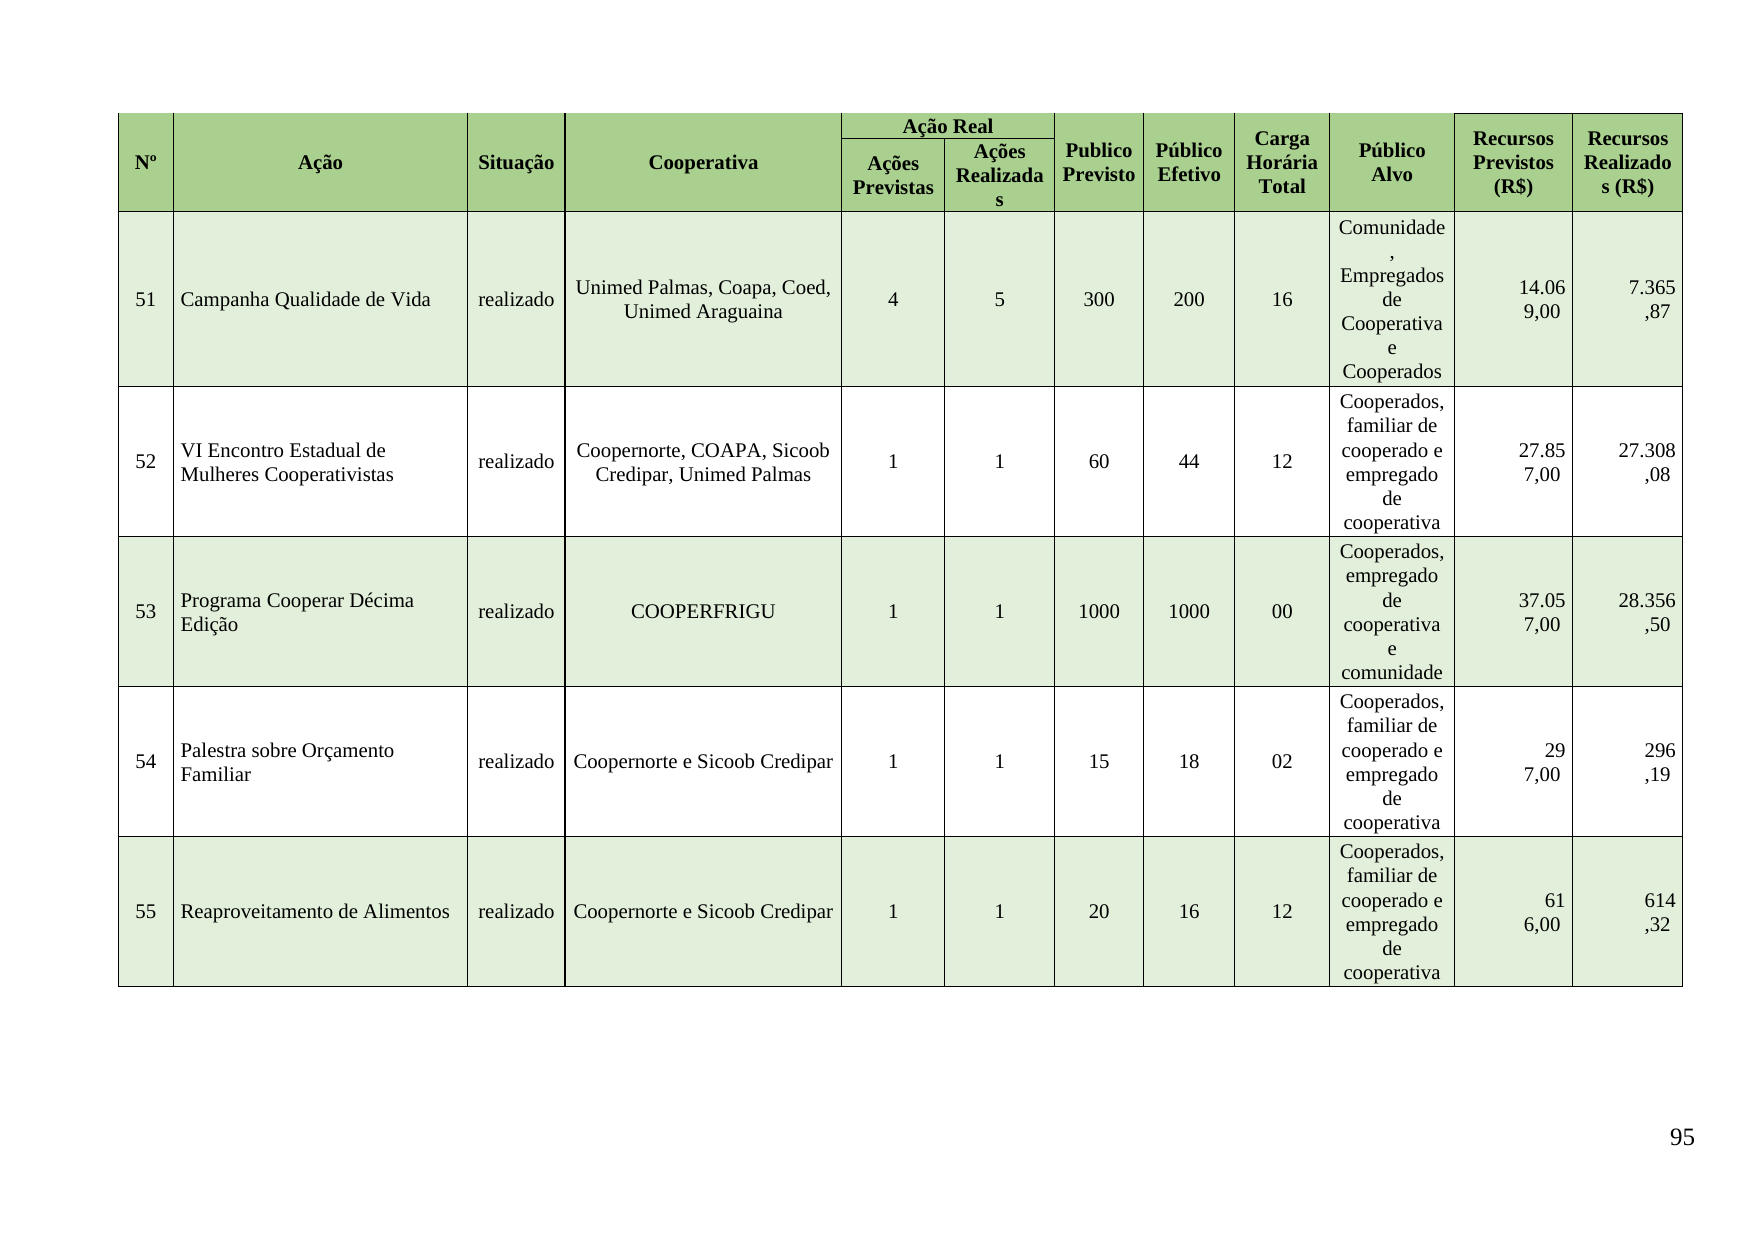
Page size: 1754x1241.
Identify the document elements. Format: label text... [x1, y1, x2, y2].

table_cell 1000 [1144, 537, 1234, 686]
table_cell 60 [1055, 387, 1143, 536]
table_cell 44 [1144, 387, 1234, 536]
table_header Público Alvo [1330, 113, 1454, 211]
table_cell 16 [1235, 212, 1329, 386]
table_cell 1 [842, 537, 944, 686]
table_cell 12 [1235, 837, 1329, 986]
table_cell Coopernorte, COAPA, Sicoob Credipar, Unimed Palmas [566, 387, 841, 536]
table_cell 1 [945, 387, 1054, 536]
table_cell realizado [468, 212, 564, 386]
table_cell 51 [119, 212, 173, 386]
table_cell realizado [468, 387, 564, 536]
table_header Ação Real [842, 113, 1054, 138]
table_cell 37.057,00 [1455, 537, 1572, 686]
table_cell 15 [1055, 687, 1143, 836]
table_cell 52 [119, 387, 173, 536]
table_cell Palestra sobre Orçamento Familiar [174, 687, 467, 836]
table_cell 16 [1144, 837, 1234, 986]
table_cell VI Encontro Estadual de Mulheres Cooperativistas [174, 387, 467, 536]
table_cell 27.308,08 [1573, 387, 1682, 536]
table_header Cooperativa [566, 113, 841, 211]
table_cell Coopernorte e Sicoob Credipar [566, 837, 841, 986]
table_cell 20 [1055, 837, 1143, 986]
table_cell Comunidade, Empregados de Cooperativa e Cooperados [1330, 212, 1454, 386]
table_cell Cooperados, familiar de cooperado e empregado de cooperativa [1330, 387, 1454, 536]
table_cell 1 [945, 687, 1054, 836]
table_header Recursos Realizados (R$) [1573, 114, 1682, 211]
table_header Recursos Previstos (R$) [1455, 114, 1572, 211]
table_cell 1 [842, 687, 944, 836]
table_cell 297,00 [1455, 687, 1572, 836]
table_cell realizado [468, 537, 564, 686]
table_cell 28.356,50 [1573, 537, 1682, 686]
table_cell Ações Previstas [842, 139, 944, 211]
table_cell 614,32 [1573, 837, 1682, 986]
table_cell realizado [468, 687, 564, 836]
table_header Carga Horária Total [1235, 113, 1329, 211]
table_cell 1 [842, 837, 944, 986]
table_header Situação [468, 113, 564, 211]
table_cell 300 [1055, 212, 1143, 386]
table_cell Unimed Palmas, Coapa, Coed, Unimed Araguaina [566, 212, 841, 386]
table_cell 1 [842, 387, 944, 536]
table_cell realizado [468, 837, 564, 986]
table_cell Cooperados, familiar de cooperado e empregado de cooperativa [1330, 837, 1454, 986]
table_header Nº [119, 113, 173, 211]
table_cell Ações Realizadas [945, 139, 1054, 211]
table_cell 5 [945, 212, 1054, 386]
table_cell 18 [1144, 687, 1234, 836]
table_cell 4 [842, 212, 944, 386]
table_cell 14.069,00 [1455, 212, 1572, 386]
table_header Publico Previsto [1055, 113, 1143, 211]
table_cell 616,00 [1455, 837, 1572, 986]
table_cell 00 [1235, 537, 1329, 686]
table_cell 55 [119, 837, 173, 986]
table_header Público Efetivo [1144, 113, 1234, 211]
table_cell Programa Cooperar Décima Edição [174, 537, 467, 686]
table_cell 296,19 [1573, 687, 1682, 836]
table_cell Cooperados, familiar de cooperado e empregado de cooperativa [1330, 687, 1454, 836]
table_cell 02 [1235, 687, 1329, 836]
table_cell 12 [1235, 387, 1329, 536]
table_cell COOPERFRIGU [566, 537, 841, 686]
table_cell 7.365,87 [1573, 212, 1682, 386]
table_cell 54 [119, 687, 173, 836]
table_cell 27.857,00 [1455, 387, 1572, 536]
table_header Ação [174, 113, 467, 211]
table_cell Cooperados, empregado de cooperativa e comunidade [1330, 537, 1454, 686]
table_cell Coopernorte e Sicoob Credipar [566, 687, 841, 836]
table_cell 200 [1144, 212, 1234, 386]
table_cell 1 [945, 537, 1054, 686]
table_cell 1000 [1055, 537, 1143, 686]
table_cell 1 [945, 837, 1054, 986]
table_cell Campanha Qualidade de Vida [174, 212, 467, 386]
table_cell 53 [119, 537, 173, 686]
table_cell Reaproveitamento de Alimentos [174, 837, 467, 986]
